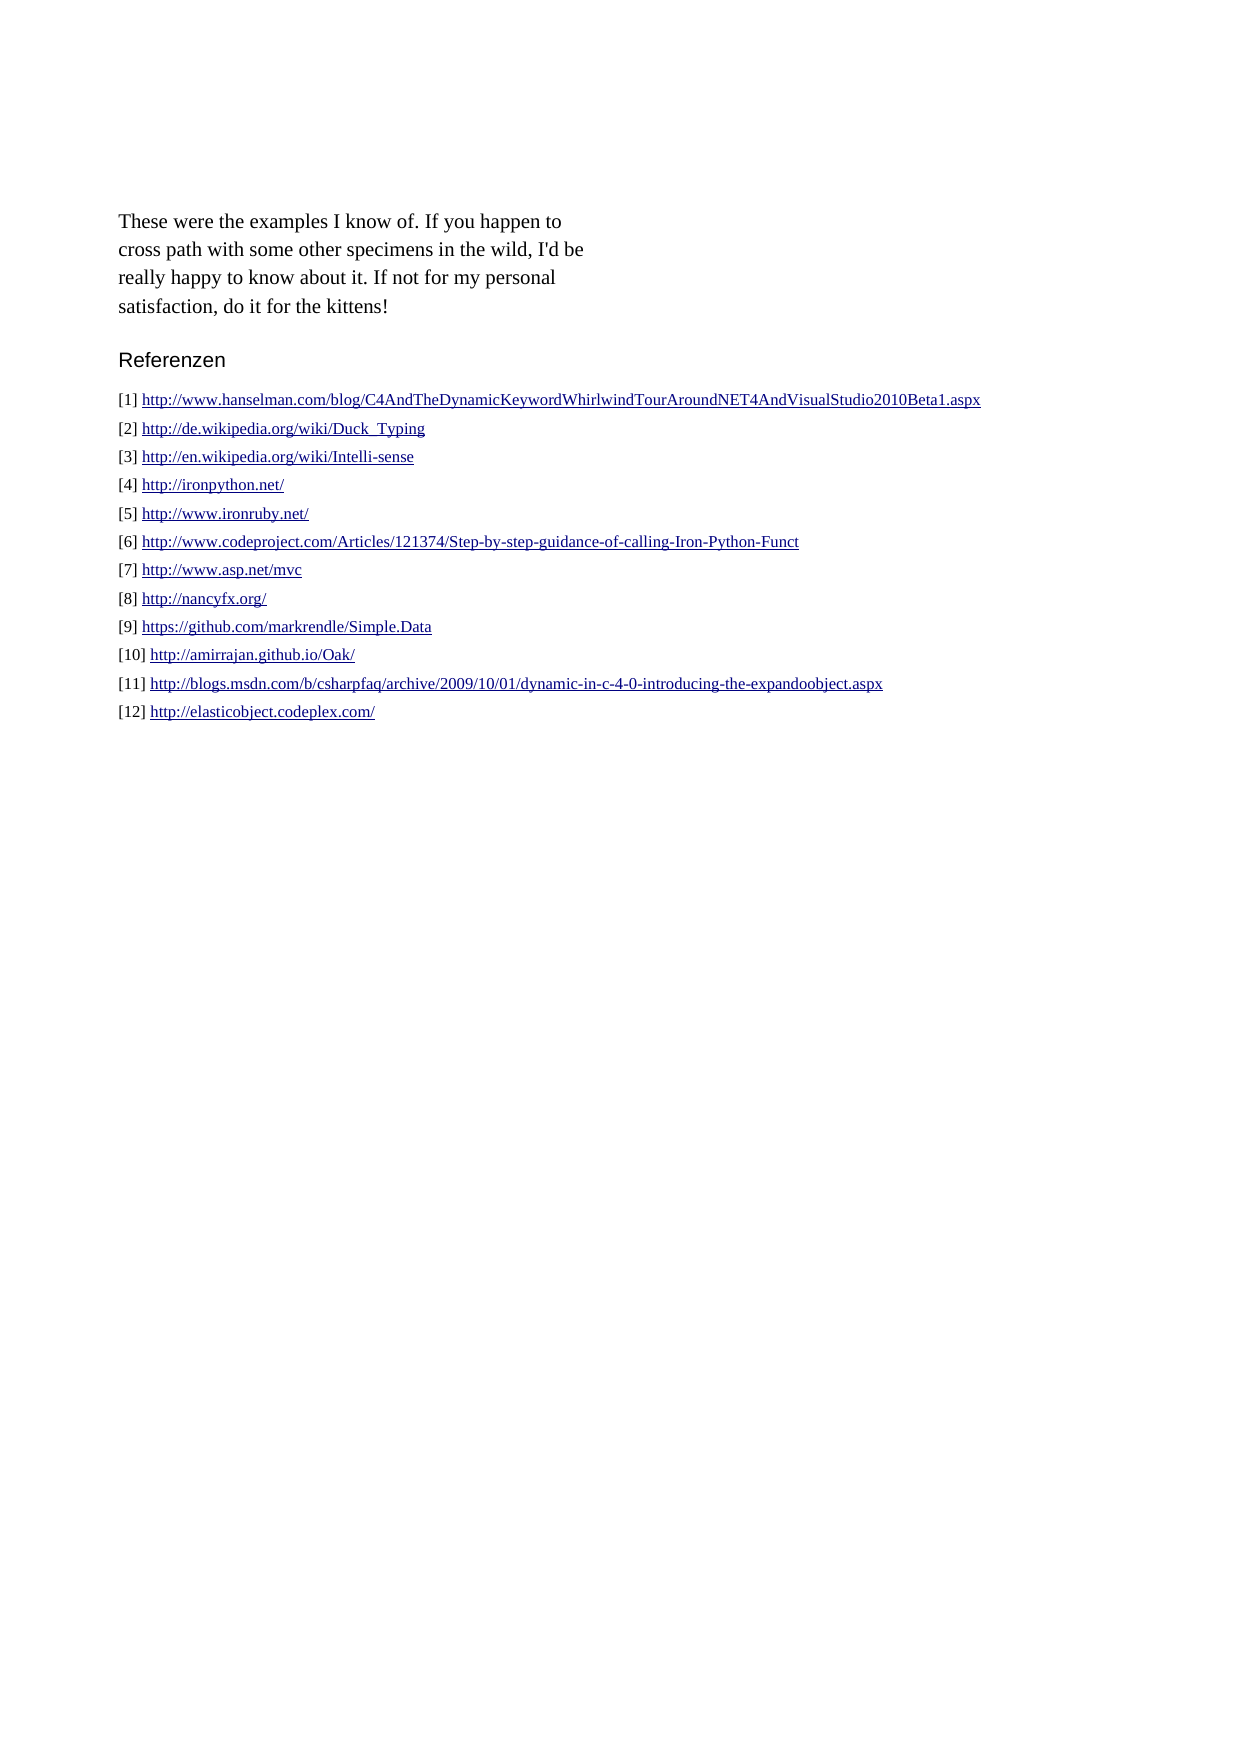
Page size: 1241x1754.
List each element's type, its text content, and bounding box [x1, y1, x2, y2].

text [7] http://www.asp.net/mvc [118, 553, 1122, 582]
text [10] http://amirrajan.github.io/Oak/ [118, 638, 1122, 667]
text [3] http://en.wikipedia.org/wiki/Intelli-sense [118, 440, 1122, 468]
text [5] http://www.ironruby.net/ [118, 497, 1122, 525]
text [6] http://www.codeproject.com/Articles/121374/Step-by-step-guidance-of-calling-Iron-Python-Funct [118, 525, 1122, 553]
text [12] http://elasticobject.codeplex.com/ [118, 695, 1122, 723]
text [4] http://ironpython.net/ [118, 468, 1122, 497]
text These were the examples I know of. If you happen to cross path with some other specimens in the wild, I'd be really happy to know about it. If not for my personal satisfaction, do it for the kittens! [118, 205, 591, 319]
text [2] http://de.wikipedia.org/wiki/Duck_Typing [118, 412, 1122, 440]
text [8] http://nancyfx.org/ [118, 582, 1122, 610]
text Referenzen [118, 348, 591, 371]
text [1] http://www.hanselman.com/blog/C4AndTheDynamicKeywordWhirlwindTourAroundNET4AndVisualStudio2010Beta1.aspx [118, 383, 1122, 412]
text [11] http://blogs.msdn.com/b/csharpfaq/archive/2009/10/01/dynamic-in-c-4-0-introducing-the-expandoobject.aspx [118, 667, 1122, 695]
text [9] https://github.com/markrendle/Simple.Data [118, 610, 1122, 638]
